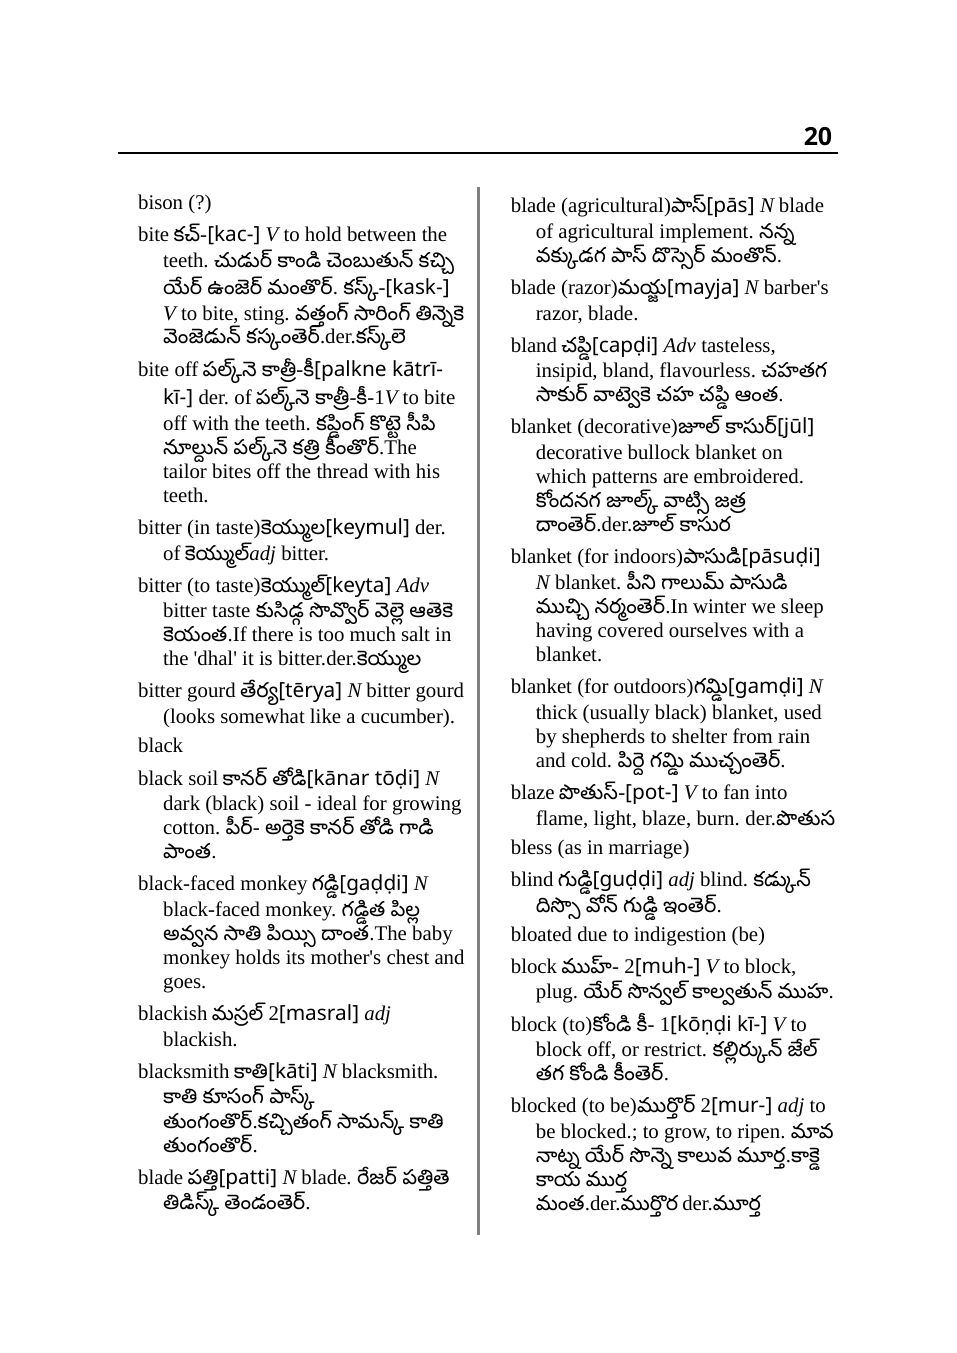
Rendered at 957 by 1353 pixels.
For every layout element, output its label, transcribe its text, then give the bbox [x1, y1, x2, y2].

text blocked (to be)ముర్తొర్ 2[mur-] adj to be blocked.; to grow, to ripen. మావ నాట్న యేర్ సొన్నె కాలువ మూర్త.కాక్డె కాయ ముర్త మంత.der.ముర్తొరder.మూర్త [492, 1087, 837, 1219]
text blandచప్డి[capḍi] Adv tasteless, insipid, bland, flavourless. చహతగ సాకుర్ వాట్వెకె చహ చప్డి ఆంత. [492, 327, 837, 408]
text blacksmithకాతి[kāti] N blacksmith. కాతి కూసంగ్ పాస్క్ తుంగంతొర్.కచ్చితంగ్ సామన్క్ కాతి తుంగంతొర్. [119, 1053, 465, 1159]
text blackishమస్రల్ 2[masral] adj blackish. [119, 995, 465, 1053]
text bloated due to indigestion (be) [492, 919, 837, 948]
text blanket (decorative)జూల్ కాసుర్[jūl] decorative bullock blanket on which patterns are embroidered. కోందనగ జూల్క్ వాట్సి జత్ర దాంతెర్.der.జూల్ కాసుర [492, 408, 837, 538]
text bitter gourdతేర్య[tērya] N bitter gourd (looks somewhat like a cucumber). [119, 672, 465, 730]
text blockముహ్- 2[muh-] V to block, plug. యేర్ సొన్వల్ కాల్వతున్ ముహ. [492, 948, 837, 1006]
text black [119, 730, 465, 759]
text blanket (for indoors)పాసుడి[pāsuḍi] N blanket. పీని గాలుమ్ పాసుడి ముచ్చి నర్మంతెర్.In winter we sleep having covered ourselves with a blanket. [492, 538, 837, 668]
text biteకచ్-[kac-] V to hold between the teeth. చుడుర్ కాండి చెంబుతున్ కచ్చి యేర్ ఉంజెర్ మంతొర్. కస్క్-[kask-] V to bite, sting. వత్తంగ్ సారింగ్ తిన్నెకె వెంజెడున్ కస్కంతెర్.der.కస్క్‌లె [119, 216, 465, 351]
text bison (?) [119, 188, 465, 216]
text bless (as in marriage) [492, 832, 837, 861]
text bladeపత్తి[patti] N blade. రేజర్ పత్తితె తిడిస్క్ తెండంతెర్. [119, 1159, 465, 1218]
text blazeపొతుస్-[pot-] V to fan into flame, light, blaze, burn. der.పొతుస [492, 774, 837, 832]
text blanket (for outdoors)గమ్డి[gamḍi] N thick (usually black) blanket, used by shepherds to shelter from rain and cold. పిర్దె గమ్డి ముచ్చంతెర్. [492, 668, 837, 774]
text blade (razor)మయ్జ[mayja] N barber's razor, blade. [492, 269, 837, 327]
text black-faced monkeyగడ్డి[gaḍḍi] N black-faced monkey. గడ్డిత పిల్ల అవ్వన సాతి పియ్సి దాంత.The baby monkey holds its mother's chest and goes. [119, 865, 465, 995]
text blade (agricultural)పాస్[pās] N blade of agricultural implement. నన్న వక్కుడగ పాస్ దొస్సెర్ మంతొన్. [492, 188, 837, 269]
text bitter (in taste)కెయ్ముల[keymul] der. ofకెయ్ముల్adj bitter. [119, 509, 465, 567]
text bite offపల్క్‌నె కాత్రీ-కీ[palkne kātrī-kī-] der. ofపల్క్‌నె కాత్రీ-కీ-1V to bite off with the teeth. కప్డింగ్ కొట్టె సీపి నూల్దున్ పల్క్‌నె కత్రి కీంతొర్.The tailor bites off the thread with his teeth. [119, 351, 465, 509]
text bitter (to taste)కెయ్ముల్[keyta] Adv bitter taste కుసిడ్గ సొవ్వొర్ వెల్లె ఆతెకె కెయంత.If there is too much salt in the 'dhal' it is bitter.der.కెయ్ముల [119, 567, 465, 672]
text blindగుడ్డి[guḍḍi] adj blind. కడ్కున్ దిస్సొ వోన్ గుడ్డి ఇంతెర్. [492, 861, 837, 919]
text black soilకానర్ తోడి[kānar tōḍi] N dark (black) soil - ideal for growing cotton. పీర్- అర్తెకె కానర్ తోడి గాడి పాంత. [119, 759, 465, 865]
text block (to)కోండి కీ- 1[kōṇḍi kī-] V to block off, or restrict. కల్లిర్కున్ జేల్ తగ కోండి కీంతెర్. [492, 1006, 837, 1087]
